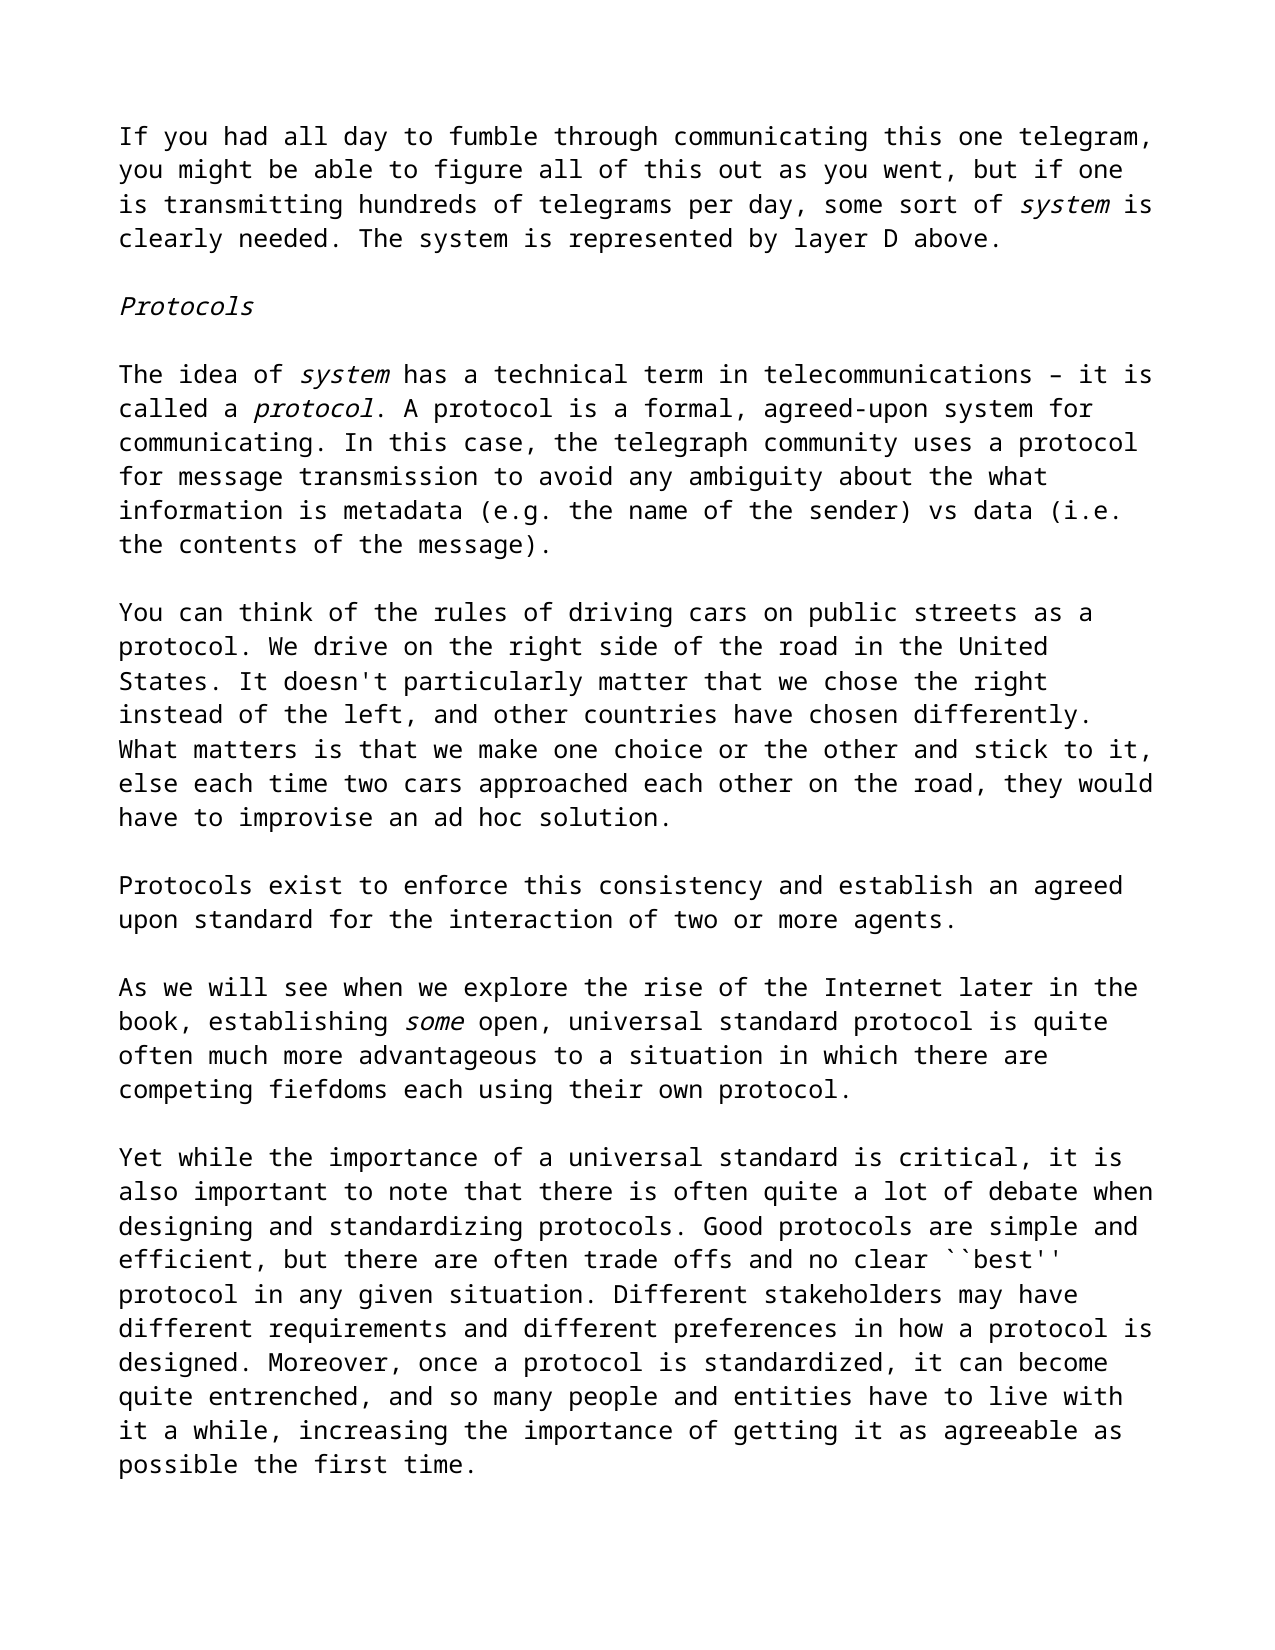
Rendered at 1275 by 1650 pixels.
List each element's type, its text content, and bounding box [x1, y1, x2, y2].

text Protocols exist to enforce this consistency and establish an agreed upon standard for the interaction of two or more agents. [118, 867, 1157, 936]
text If you had all day to fumble through communicating this one telegram, you might be able to figure all of this out as you went, but if one is transmitting hundreds of telegrams per day, some sort of system is clearly needed. The system is represented by layer D above. [118, 118, 1157, 254]
text As we will see when we explore the rise of the Internet later in the book, establishing some open, universal standard protocol is quite often much more advantageous to a situation in which there are competing fiefdoms each using their own protocol. [118, 970, 1157, 1106]
text The idea of system has a technical term in telecommunications – it is called a protocol. A protocol is a formal, agreed-upon system for communicating. In this case, the telegraph community uses a protocol for message transmission to avoid any ambiguity about the what information is metadata (e.g. the name of the sender) vs data (i.e. the contents of the message). [118, 357, 1157, 561]
text You can think of the rules of driving cars on public streets as a protocol. We drive on the right side of the road in the United States. It doesn't particularly matter that we chose the right instead of the left, and other countries have chosen differently. What matters is that we make one choice or the other and stick to it, else each time two cars approached each other on the road, they would have to improvise an ad hoc solution. [118, 595, 1157, 833]
text Protocols [118, 288, 1157, 322]
text Yet while the importance of a universal standard is critical, it is also important to note that there is often quite a lot of debate when designing and standardizing protocols. Good protocols are simple and efficient, but there are often trade offs and no clear ``best'' protocol in any given situation. Different stakeholders may have different requirements and different preferences in how a protocol is designed. Moreover, once a protocol is standardized, it can become quite entrenched, and so many people and entities have to live with it a while, increasing the importance of getting it as agreeable as possible the first time. [118, 1140, 1157, 1481]
